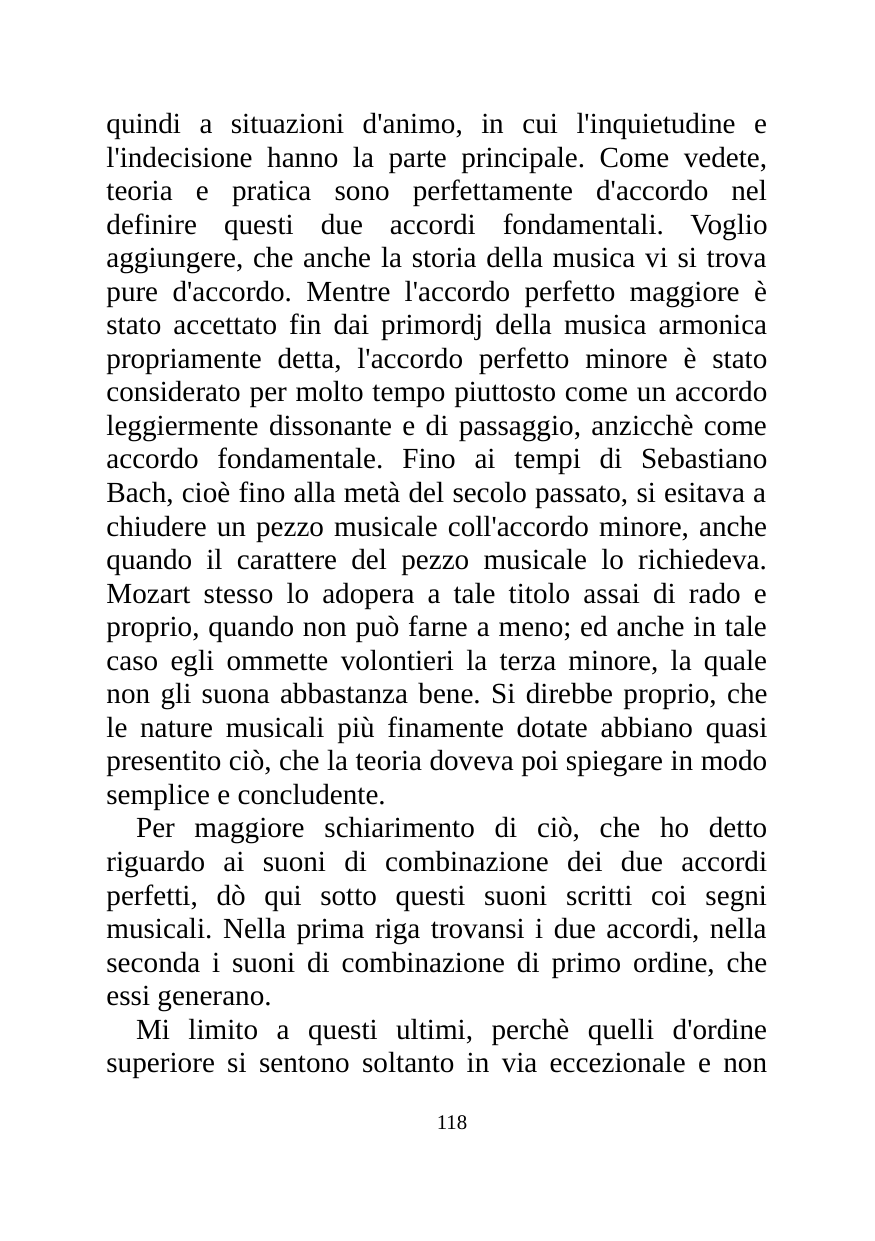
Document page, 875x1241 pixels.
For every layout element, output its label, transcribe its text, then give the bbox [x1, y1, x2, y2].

text Per maggiore schiarimento di ciò, che ho detto riguardo ai suoni di combinazione dei due accordi perfetti, dò qui sotto questi suoni scritti coi segni musicali. Nella prima riga trovansi i due accordi, nella seconda i suoni di combinazione di primo ordine, che essi generano. [106, 811, 768, 1012]
text Mi limito a questi ultimi, perchè quelli d'ordine superiore si sentono soltanto in via eccezionale e non [106, 1012, 768, 1079]
text quindi a situazioni d'animo, in cui l'inquietudine e l'indecisione hanno la parte principale. Come vedete, teoria e pratica sono perfettamente d'accordo nel definire questi due accordi fondamentali. Voglio aggiungere, che anche la storia della musica vi si trova pure d'accordo. Mentre l'accordo perfetto maggiore è stato accettato fin dai primordj della musica armonica propriamente detta, l'accordo perfetto minore è stato considerato per molto tempo piuttosto come un accordo leggiermente dissonante e di passaggio, anzicchè come accordo fondamentale. Fino ai tempi di Sebastiano Bach, cioè fino alla metà del secolo passato, si esitava a chiudere un pezzo musicale coll'accordo minore, anche quando il carattere del pezzo musicale lo richiedeva. Mozart stesso lo adopera a tale titolo assai di rado e proprio, quando non può farne a meno; ed anche in tale caso egli ommette volontieri la terza minore, la quale non gli suona abbastanza bene. Si direbbe proprio, che le nature musicali più finamente dotate abbiano quasi presentito ciò, che la teoria doveva poi spiegare in modo semplice e concludente. [106, 106, 768, 811]
